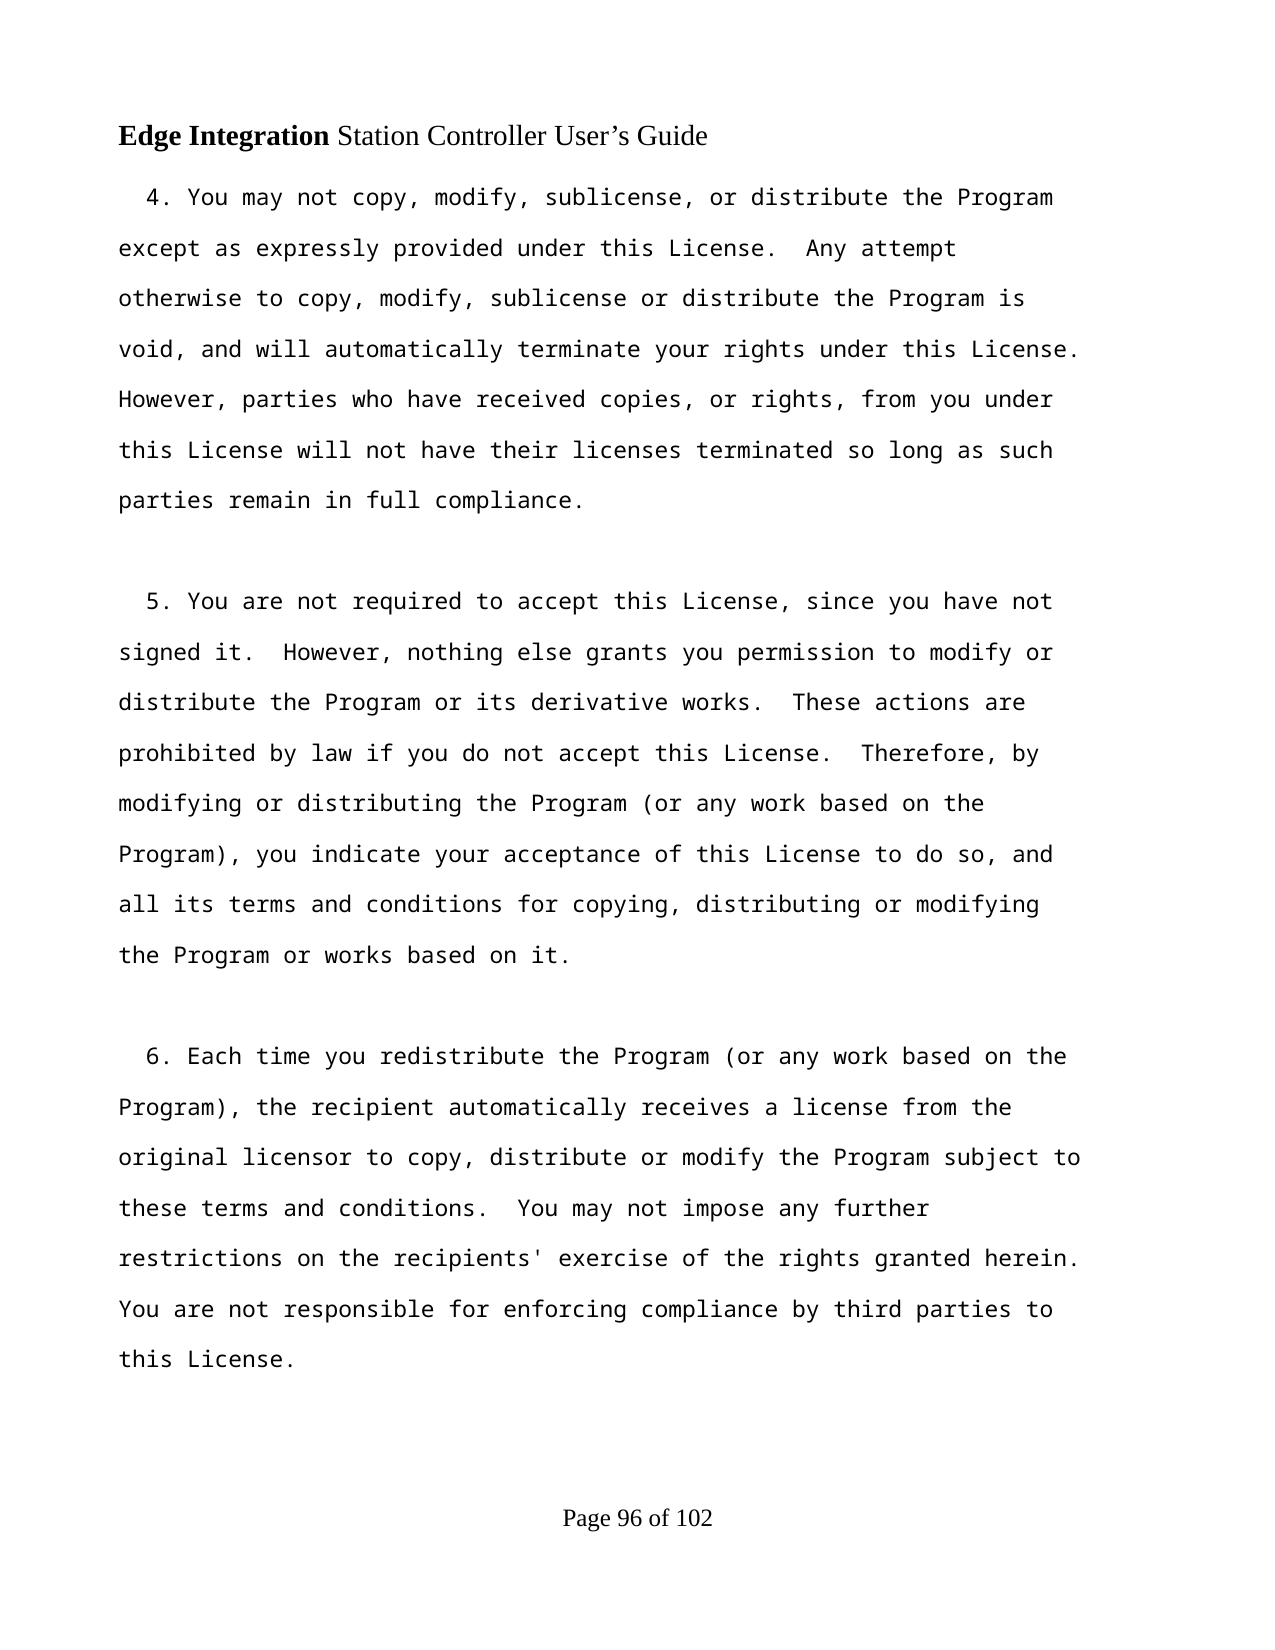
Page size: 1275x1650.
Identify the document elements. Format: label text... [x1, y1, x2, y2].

text You are not responsible for enforcing compliance by third parties to [118, 1293, 1157, 1324]
text this License will not have their licenses terminated so long as such [118, 434, 1157, 465]
text 5. You are not required to accept this License, since you have not [118, 585, 1157, 617]
text prohibited by law if you do not accept this License. Therefore, by [118, 737, 1157, 768]
text modifying or distributing the Program (or any work based on the [118, 787, 1157, 819]
text 6. Each time you redistribute the Program (or any work based on the [118, 1040, 1157, 1071]
text Program), you indicate your acceptance of this License to do so, and [118, 838, 1157, 869]
text restrictions on the recipients' exercise of the rights granted herein. [118, 1242, 1157, 1273]
text Program), the recipient automatically receives a license from the [118, 1091, 1157, 1122]
text void, and will automatically terminate your rights under this License. [118, 333, 1157, 364]
text all its terms and conditions for copying, distributing or modifying [118, 888, 1157, 920]
text However, parties who have received copies, or rights, from you under [118, 383, 1157, 414]
text the Program or works based on it. [118, 939, 1157, 970]
text original licensor to copy, distribute or modify the Program subject to [118, 1141, 1157, 1172]
text these terms and conditions. You may not impose any further [118, 1192, 1157, 1223]
text signed it. However, nothing else grants you permission to modify or [118, 636, 1157, 667]
text parties remain in full compliance. [118, 484, 1157, 516]
text 4. You may not copy, modify, sublicense, or distribute the Program [118, 181, 1157, 212]
text except as expressly provided under this License. Any attempt [118, 232, 1157, 263]
text otherwise to copy, modify, sublicense or distribute the Program is [118, 282, 1157, 313]
text distribute the Program or its derivative works. These actions are [118, 686, 1157, 718]
text this License. [118, 1343, 1157, 1374]
